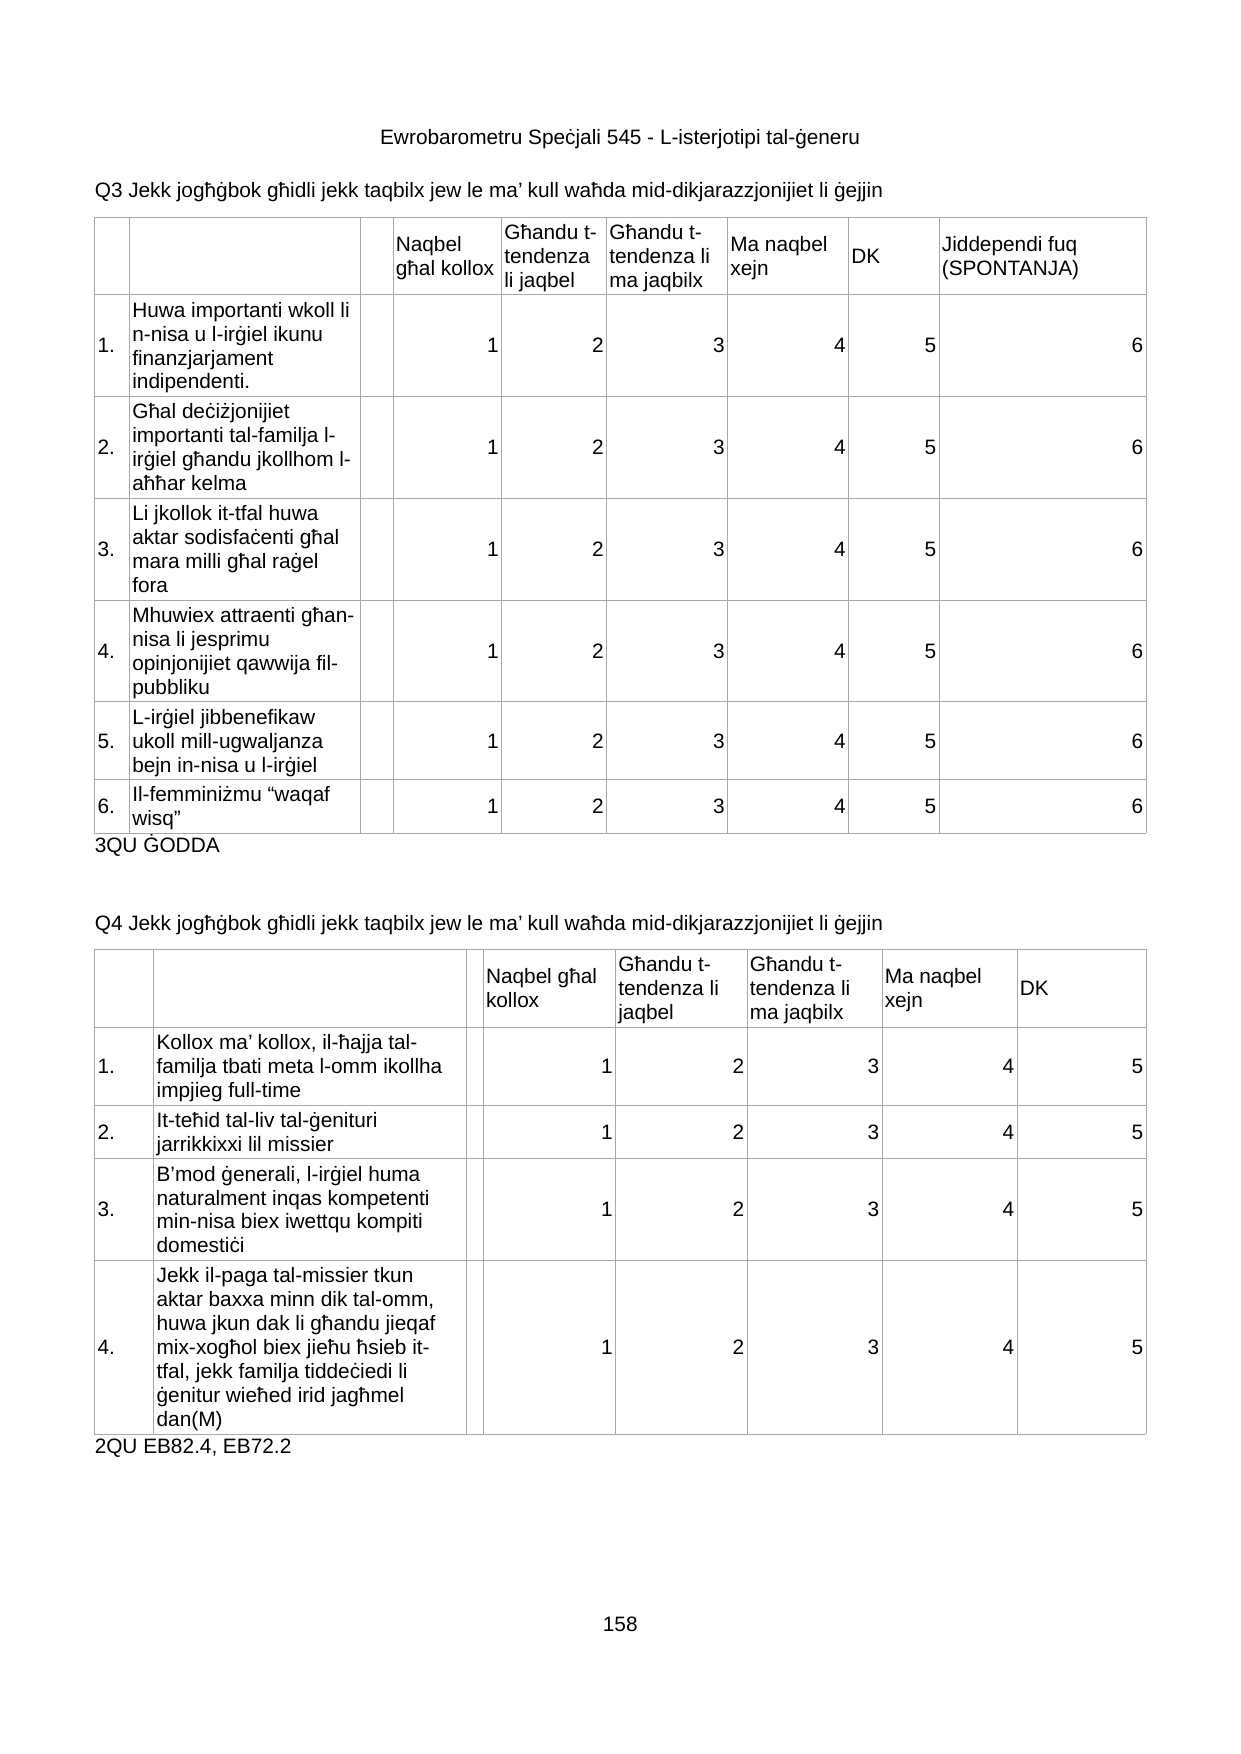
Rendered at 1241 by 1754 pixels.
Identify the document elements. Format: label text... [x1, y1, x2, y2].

table_cell 5 [1018, 1261, 1146, 1434]
table_cell 2 [502, 499, 606, 600]
table_header [361, 218, 393, 294]
table_cell 2 [616, 1028, 747, 1104]
table_cell 4 [728, 499, 848, 600]
table_cell [361, 702, 393, 779]
table_cell 5 [1018, 1159, 1146, 1260]
table_cell 2. [95, 1106, 153, 1158]
table_cell B’mod ġenerali, l-irġiel huma naturalment inqas kompetenti min-nisa biex iwettqu kompiti domestiċi [154, 1159, 466, 1260]
table_cell 1 [394, 780, 501, 833]
table_cell 5 [849, 295, 939, 396]
table_cell 4 [728, 295, 848, 396]
table_cell Li jkollok it-tfal huwa aktar sodisfaċenti għal mara milli għal raġel fora [130, 499, 360, 600]
table_cell [361, 499, 393, 600]
table_cell 1 [394, 702, 501, 779]
table_cell 5 [849, 702, 939, 779]
table_cell 5 [849, 780, 939, 833]
table_cell 1 [394, 295, 501, 396]
table_cell 2 [502, 295, 606, 396]
table_cell 3 [607, 295, 727, 396]
table_cell 3 [607, 397, 727, 498]
table_cell 3 [748, 1261, 882, 1434]
text 2QU EB82.4, EB72.2 [94, 1435, 1146, 1458]
table_header Għandu t-tendenza li jaqbel [616, 950, 747, 1027]
table_cell 2 [502, 601, 606, 701]
table_cell 2. [95, 397, 129, 498]
text 3QU ĠODDA [94, 834, 1146, 857]
table_cell [361, 601, 393, 701]
table_cell [361, 295, 393, 396]
table_cell 2 [502, 780, 606, 833]
table_cell 1. [95, 1028, 153, 1104]
table_cell [467, 1261, 483, 1434]
table_header Ma naqbel xejn [883, 950, 1017, 1027]
table_cell 3 [748, 1159, 882, 1260]
table_cell 6 [940, 601, 1146, 701]
table_header Ma naqbel xejn [728, 218, 848, 294]
table_header Naqbel għal kollox [394, 218, 501, 294]
table_cell 1 [484, 1159, 615, 1260]
table_cell 4. [95, 601, 129, 701]
table_cell L-irġiel jibbenefikaw ukoll mill-ugwaljanza bejn in-nisa u l-irġiel [130, 702, 360, 779]
table_cell 4 [728, 780, 848, 833]
table_cell 6. [95, 780, 129, 833]
table_cell Mhuwiex attraenti għan-nisa li jesprimu opinjonijiet qawwija fil-pubbliku [130, 601, 360, 701]
table_cell 2 [502, 702, 606, 779]
text Q3 Jekk jogħġbok għidli jekk taqbilx jew le ma’ kull waħda mid-dikjarazzjonijiet li ġejjin [94, 178, 1146, 202]
table_cell 6 [940, 499, 1146, 600]
table_cell 4. [95, 1261, 153, 1434]
table_header [95, 218, 129, 294]
table_cell [467, 1028, 483, 1104]
table_header [467, 950, 483, 1027]
table_cell It-teħid tal-liv tal-ġenituri jarrikkixxi lil missier [154, 1106, 466, 1158]
table_header Naqbel għal kollox [484, 950, 615, 1027]
table_cell 3 [607, 780, 727, 833]
table_cell 5 [849, 601, 939, 701]
table_cell 1 [484, 1028, 615, 1104]
table_cell 3. [95, 1159, 153, 1260]
table_header DK [849, 218, 939, 294]
table_cell 1. [95, 295, 129, 396]
table_cell 1 [484, 1261, 615, 1434]
table_cell 5 [849, 397, 939, 498]
table_cell 4 [883, 1261, 1017, 1434]
table_cell 2 [616, 1159, 747, 1260]
table_header [130, 218, 360, 294]
table_cell 1 [394, 499, 501, 600]
table_cell 5. [95, 702, 129, 779]
table_cell 1 [394, 601, 501, 701]
table_cell Kollox ma’ kollox, il-ħajja tal-familja tbati meta l-omm ikollha impjieg full-time [154, 1028, 466, 1104]
table_cell 6 [940, 780, 1146, 833]
table_cell 5 [1018, 1028, 1146, 1104]
table_cell 4 [883, 1159, 1017, 1260]
table_cell 4 [883, 1028, 1017, 1104]
table_cell Il-femminiżmu “waqaf wisq” [130, 780, 360, 833]
table_cell [467, 1106, 483, 1158]
table_cell 6 [940, 397, 1146, 498]
text Q4 Jekk jogħġbok għidli jekk taqbilx jew le ma’ kull waħda mid-dikjarazzjonijiet li ġejjin [94, 910, 1146, 934]
table_header DK [1018, 950, 1146, 1027]
table_cell 5 [1018, 1106, 1146, 1158]
table_cell 5 [849, 499, 939, 600]
table_cell 6 [940, 295, 1146, 396]
table_cell [361, 397, 393, 498]
table_cell [467, 1159, 483, 1260]
table_cell 2 [616, 1261, 747, 1434]
table_cell [361, 780, 393, 833]
table_cell 1 [394, 397, 501, 498]
table_header [95, 950, 153, 1027]
table_cell 4 [728, 702, 848, 779]
table_cell 4 [883, 1106, 1017, 1158]
table_header Għandu t-tendenza li ma jaqbilx [607, 218, 727, 294]
table_cell 1 [484, 1106, 615, 1158]
table_cell Huwa importanti wkoll li n-nisa u l-irġiel ikunu finanzjarjament indipendenti. [130, 295, 360, 396]
table_cell 3 [748, 1028, 882, 1104]
table_cell 3 [607, 601, 727, 701]
table_cell 2 [502, 397, 606, 498]
table_cell Jekk il-paga tal-missier tkun aktar baxxa minn dik tal-omm, huwa jkun dak li għandu jieqaf mix-xogħol biex jieħu ħsieb it-tfal, jekk familja tiddeċiedi li ġenitur wieħed irid jagħmel dan(M) [154, 1261, 466, 1434]
table_header Għandu t-tendenza li ma jaqbilx [748, 950, 882, 1027]
table_cell 3. [95, 499, 129, 600]
table_cell 3 [607, 702, 727, 779]
table_cell 6 [940, 702, 1146, 779]
table_cell 3 [748, 1106, 882, 1158]
table_cell 4 [728, 397, 848, 498]
table_cell 4 [728, 601, 848, 701]
table_header [154, 950, 466, 1027]
table_header Jiddependi fuq (SPONTANJA) [940, 218, 1146, 294]
table_header Għandu t-tendenza li jaqbel [502, 218, 606, 294]
table_cell Għal deċiżjonijiet importanti tal-familja l-irġiel għandu jkollhom l-aħħar kelma [130, 397, 360, 498]
table_cell 3 [607, 499, 727, 600]
table_cell 2 [616, 1106, 747, 1158]
